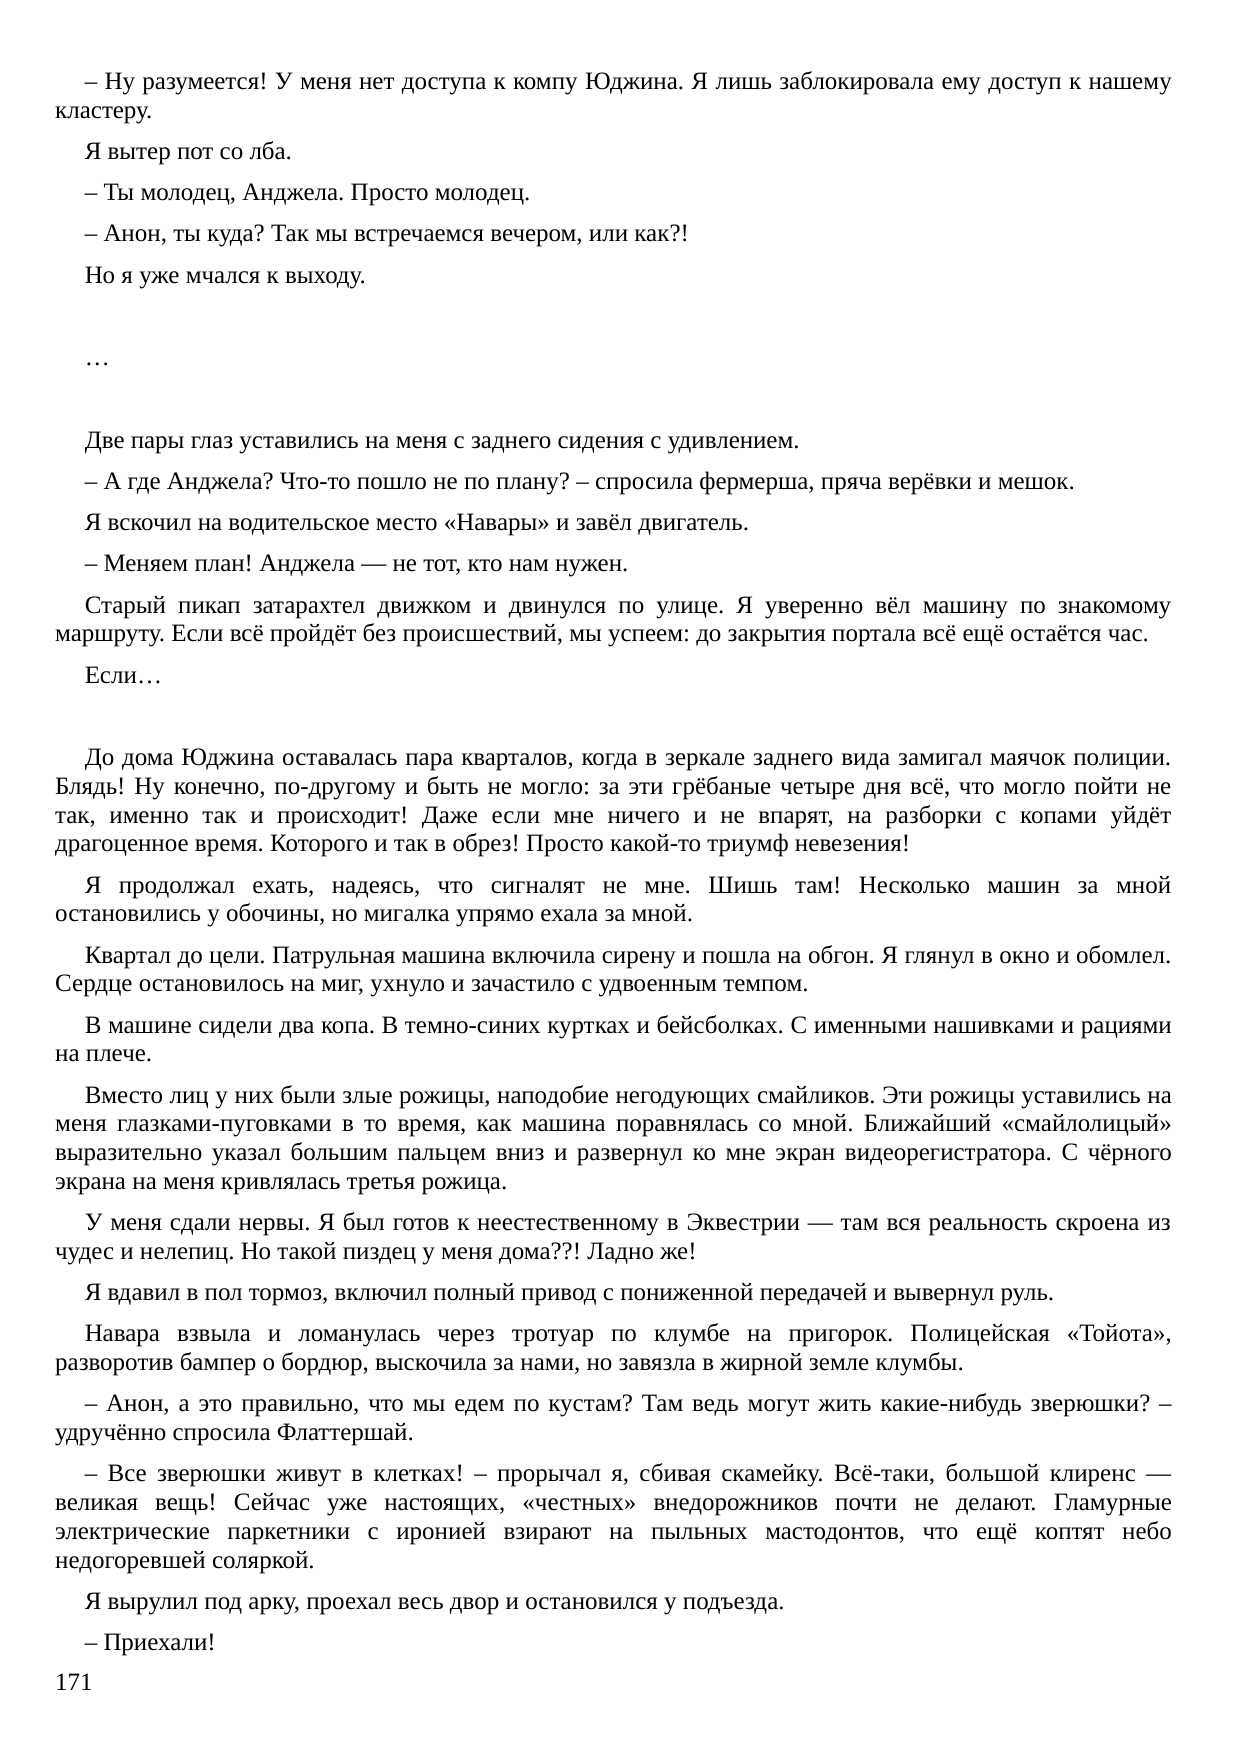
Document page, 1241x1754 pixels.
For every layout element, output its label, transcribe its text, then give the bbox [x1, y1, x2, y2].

text Вместо лиц у них были злые рожицы, наподобие негодующих смайликов. Эти рожицы уставились на меня глазками-пуговками в то время, как машина поравнялась со мной. Ближайший «смайлолицый» выразительно указал большим пальцем вниз и развернул ко мне экран видеорегистратора. С чёрного экрана на меня кривлялась третья рожица. [55, 1080, 1173, 1195]
text – Ну разумеется! У меня нет доступа к компу Юджина. Я лишь заблокировала ему доступ к нашему кластеру. [55, 66, 1173, 123]
text Если… [55, 660, 1173, 688]
text Но я уже мчался к выходу. [55, 260, 1173, 288]
text Я продолжал ехать, надеясь, что сигналят не мне. Шишь там! Несколько машин за мной остановились у обочины, но мигалка упрямо ехала за мной. [55, 870, 1173, 927]
text Я вскочил на водительское место «Навары» и завёл двигатель. [55, 507, 1173, 536]
text Старый пикап затарахтел движком и двинулся по улице. Я уверенно вёл машину по знакомому маршруту. Если всё пройдёт без происшествий, мы успеем: до закрытия портала всё ещё остаётся час. [55, 590, 1173, 647]
text – А где Анджела? Что-то пошло не по плану? – спросила фермерша, пряча верёвки и мешок. [55, 466, 1173, 495]
text Квартал до цели. Патрульная машина включила сирену и пошла на обгон. Я глянул в окно и обомлел. Сердце остановилось на миг, ухнуло и зачастило с удвоенным темпом. [55, 940, 1173, 997]
text – Анон, а это правильно, что мы едем по кустам? Там ведь могут жить какие-нибудь зверюшки? – удручённо спросила Флаттершай. [55, 1388, 1173, 1446]
text – Анон, ты куда? Так мы встречаемся вечером, или как?! [55, 218, 1173, 247]
text Я вырулил под арку, проехал весь двор и остановился у подъезда. [55, 1586, 1173, 1615]
text Я вытер пот со лба. [55, 136, 1173, 165]
text Навара взвыла и ломанулась через тротуар по клумбе на пригорок. Полицейская «Тойота», разворотив бампер о бордюр, выскочила за нами, но завязла в жирной земле клумбы. [55, 1318, 1173, 1376]
text Я вдавил в пол тормоз, включил полный привод с пониженной передачей и вывернул руль. [55, 1277, 1173, 1306]
text … [55, 342, 1173, 371]
text – Меняем план! Анджела — не тот, кто нам нужен. [55, 548, 1173, 577]
text Две пары глаз уставились на меня с заднего сидения с удивлением. [55, 425, 1173, 453]
text До дома Юджина оставалась пара кварталов, когда в зеркале заднего вида замигал маячок полиции. Блядь! Ну конечно, по-другому и быть не могло: за эти грёбаные четыре дня всё, что могло пойти не так, именно так и происходит! Даже если мне ничего и не впарят, на разборки с копами уйдёт драгоценное время. Которого и так в обрез! Просто какой-то триумф невезения! [55, 742, 1173, 857]
text – Все зверюшки живут в клетках! – прорычал я, сбивая скамейку. Всё-таки, большой клиренс — великая вещь! Сейчас уже настоящих, «честных» внедорожников почти не делают. Гламурные электрические паркетники с иронией взирают на пыльных мастодонтов, что ещё коптят небо недогоревшей соляркой. [55, 1458, 1173, 1573]
text У меня сдали нервы. Я был готов к неестественному в Эквестрии — там вся реальность скроена из чудес и нелепиц. Но такой пиздец у меня дома??! Ладно же! [55, 1207, 1173, 1265]
text – Ты молодец, Анджела. Просто молодец. [55, 177, 1173, 206]
text В машине сидели два копа. В темно-синих куртках и бейсболках. С именными нашивками и рациями на плече. [55, 1010, 1173, 1067]
text – Приехали! [55, 1627, 1173, 1656]
